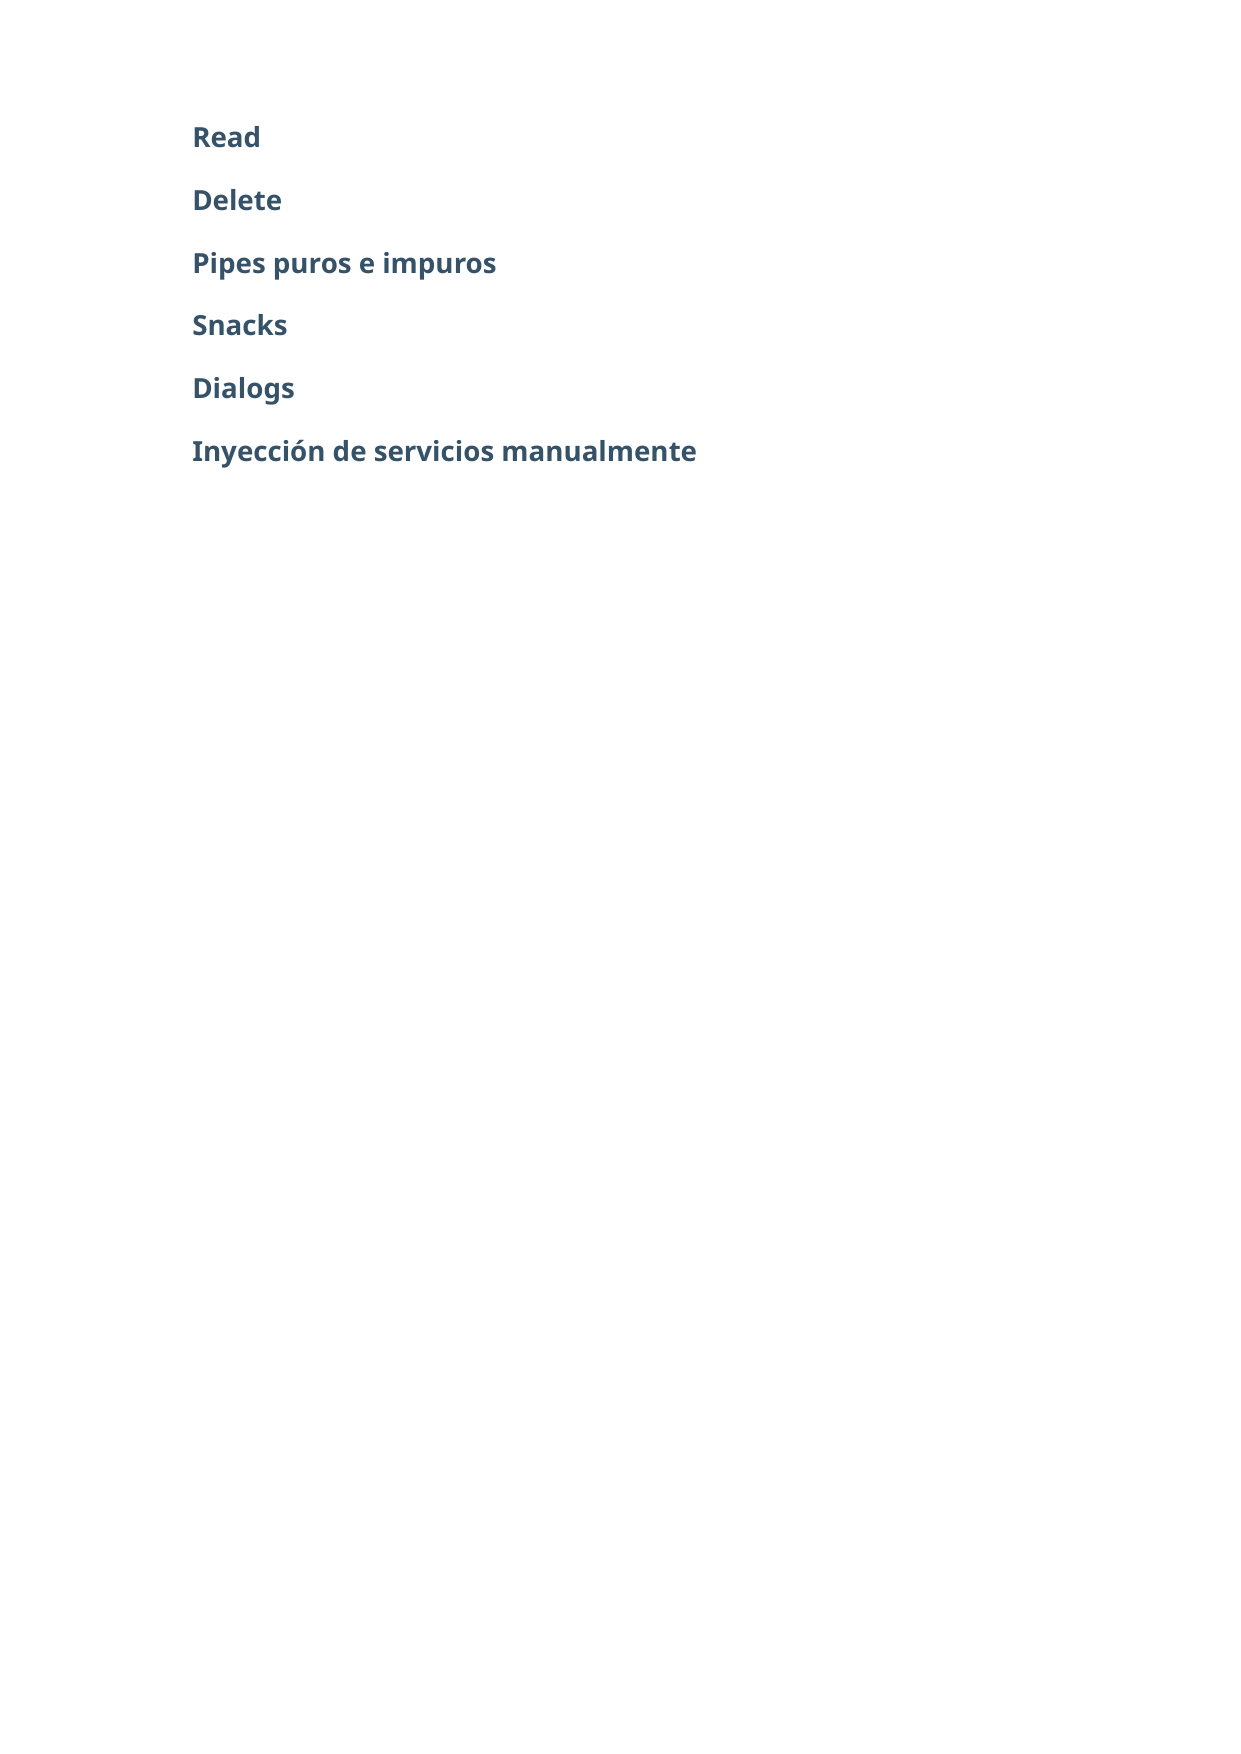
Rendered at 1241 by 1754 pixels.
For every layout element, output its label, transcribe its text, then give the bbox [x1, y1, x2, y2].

subtitle Inyección de servicios manualmente [118, 432, 1122, 469]
subtitle Pipes puros e impuros [118, 243, 1122, 281]
subtitle Dialogs [118, 369, 1122, 407]
subtitle Delete [118, 181, 1122, 218]
subtitle Read [118, 118, 1122, 156]
subtitle Snacks [118, 306, 1122, 344]
